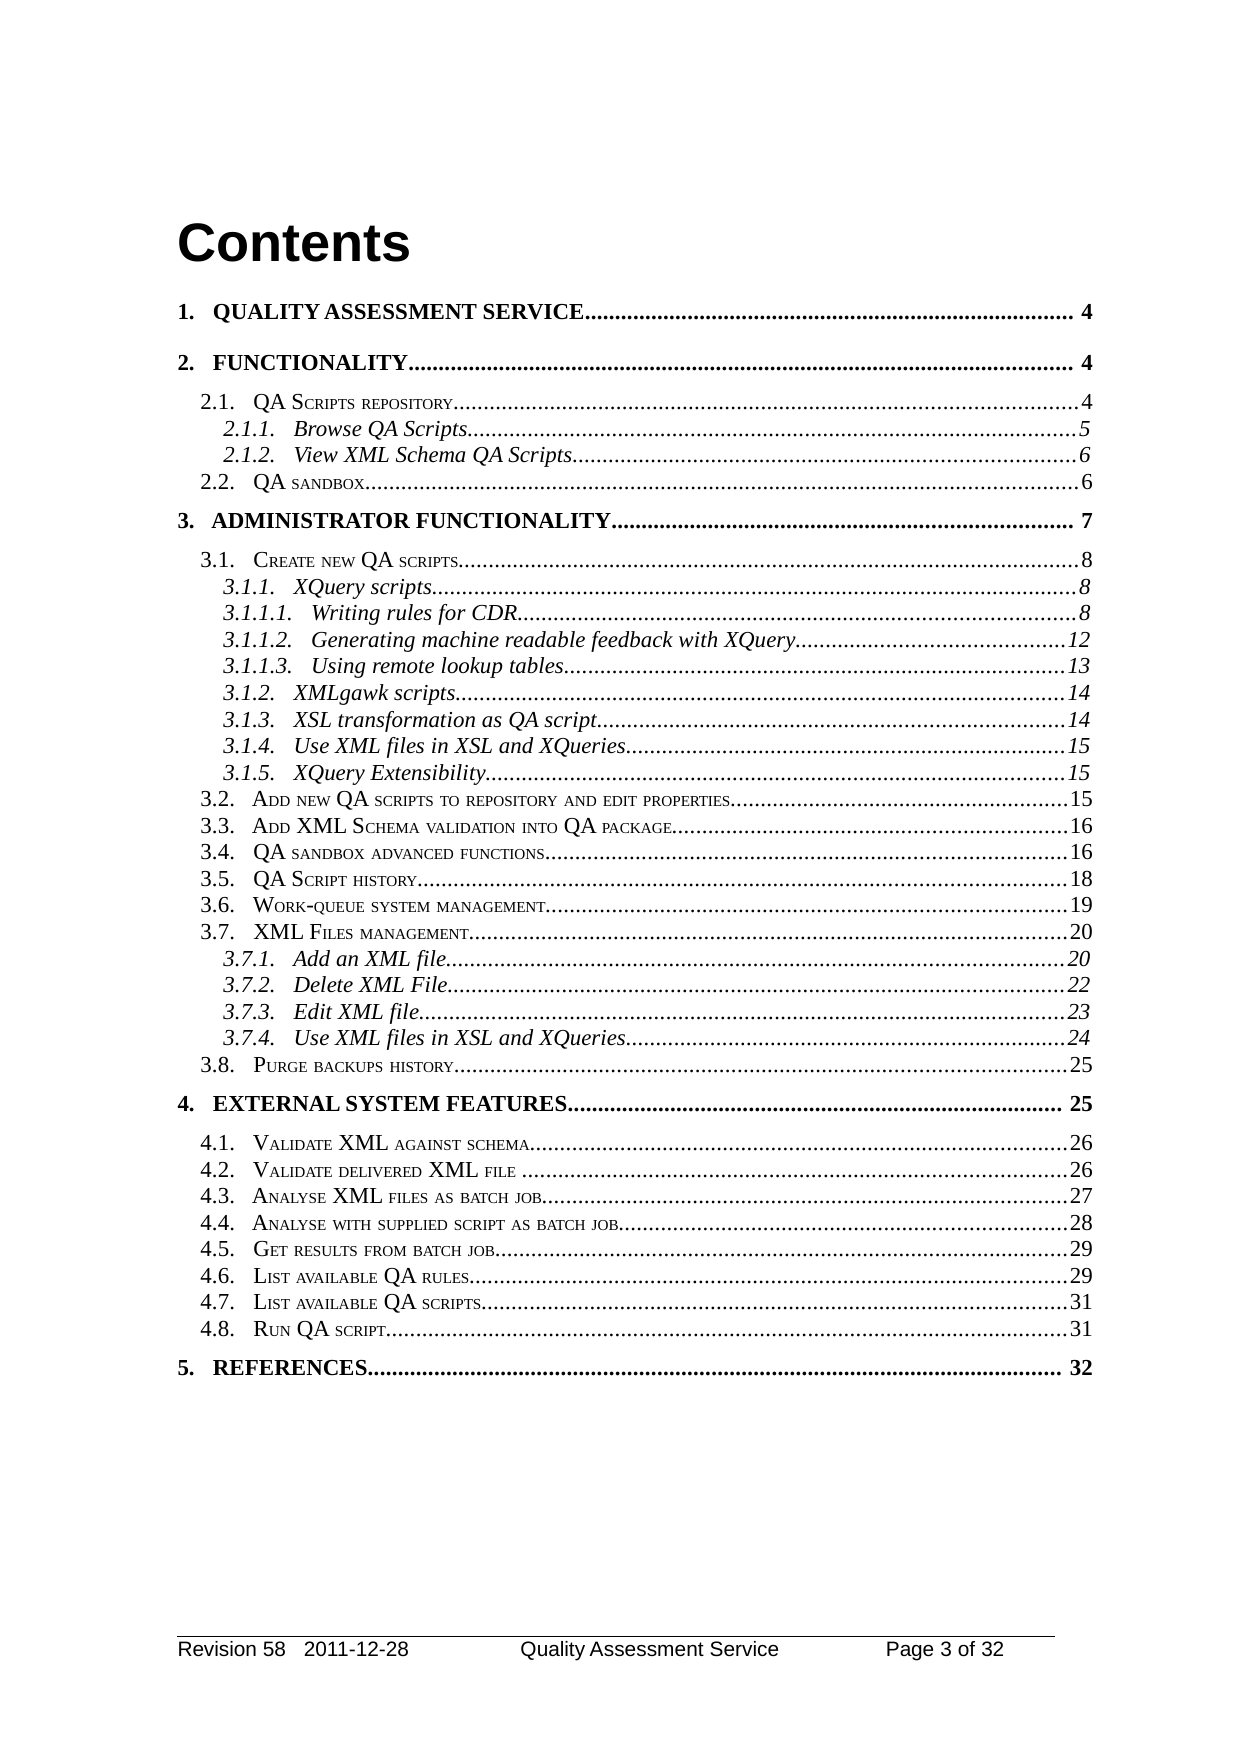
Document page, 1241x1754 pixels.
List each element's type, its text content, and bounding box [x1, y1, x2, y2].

text 4.2. Validate delivered XML file 26 [200, 1155, 1092, 1182]
text 3.4. QA sandbox advanced functions 16 [200, 838, 1092, 865]
text 2.1.2. View XML Schema QA Scripts 6 [223, 441, 1092, 468]
text 4.7. List available QA scripts 31 [200, 1288, 1092, 1315]
subtitle Contents [177, 210, 1092, 273]
text 3.1. Create new QA scripts 8 [200, 546, 1092, 573]
text 3.5. QA Script history 18 [200, 865, 1092, 891]
text 3.7.4. Use XML files in XSL and XQueries 24 [223, 1024, 1092, 1051]
text 5. References 32 [177, 1354, 1092, 1380]
text 3.7.2. Delete XML File 22 [223, 971, 1092, 998]
text 3.1.5. XQuery Extensibility 15 [223, 758, 1092, 785]
text 3.7.3. Edit XML file 23 [223, 998, 1092, 1024]
text 3.1.1.2. Generating machine readable feedback with XQuery 12 [223, 626, 1092, 652]
text 3.7. XML Files management 20 [200, 918, 1092, 944]
text 3.1.1. XQuery scripts 8 [223, 573, 1092, 599]
text 3. Administrator functionality 7 [177, 507, 1092, 533]
text 4.3. Analyse XML files as batch job 27 [200, 1182, 1092, 1208]
text 4.1. Validate XML against schema 26 [200, 1129, 1092, 1155]
text 4.5. Get results from batch job 29 [200, 1235, 1092, 1262]
text 3.2. Add new QA scripts to repository and edit properties 15 [200, 785, 1092, 812]
text 3.6. Work-queue system management 19 [200, 891, 1092, 918]
text 3.1.1.3. Using remote lookup tables 13 [223, 652, 1092, 679]
text 4.6. List available QA rules 29 [200, 1262, 1092, 1288]
text 2.1. QA Scripts repository 4 [200, 388, 1092, 415]
text 4.4. Analyse with supplied script as batch job 28 [200, 1208, 1092, 1235]
text 3.8. Purge backups history 25 [200, 1051, 1092, 1077]
text 3.1.2. XMLgawk scripts 14 [223, 679, 1092, 705]
text 3.1.4. Use XML files in XSL and XQueries 15 [223, 732, 1092, 758]
text 3.7.1. Add an XML file 20 [223, 944, 1092, 971]
text 2.2. QA sandbox 6 [200, 468, 1092, 494]
text 4. External system features 25 [177, 1090, 1092, 1116]
text 4.8. Run QA script 31 [200, 1315, 1092, 1341]
text 3.1.1.1. Writing rules for CDR 8 [223, 599, 1092, 626]
text 2. Functionality 4 [177, 349, 1092, 376]
text 1. Quality Assessment Service 4 [177, 298, 1092, 324]
text 2.1.1. Browse QA Scripts 5 [223, 415, 1092, 441]
text 3.1.3. XSL transformation as QA script 14 [223, 705, 1092, 732]
text 3.3. Add XML Schema validation into QA package 16 [200, 812, 1092, 838]
